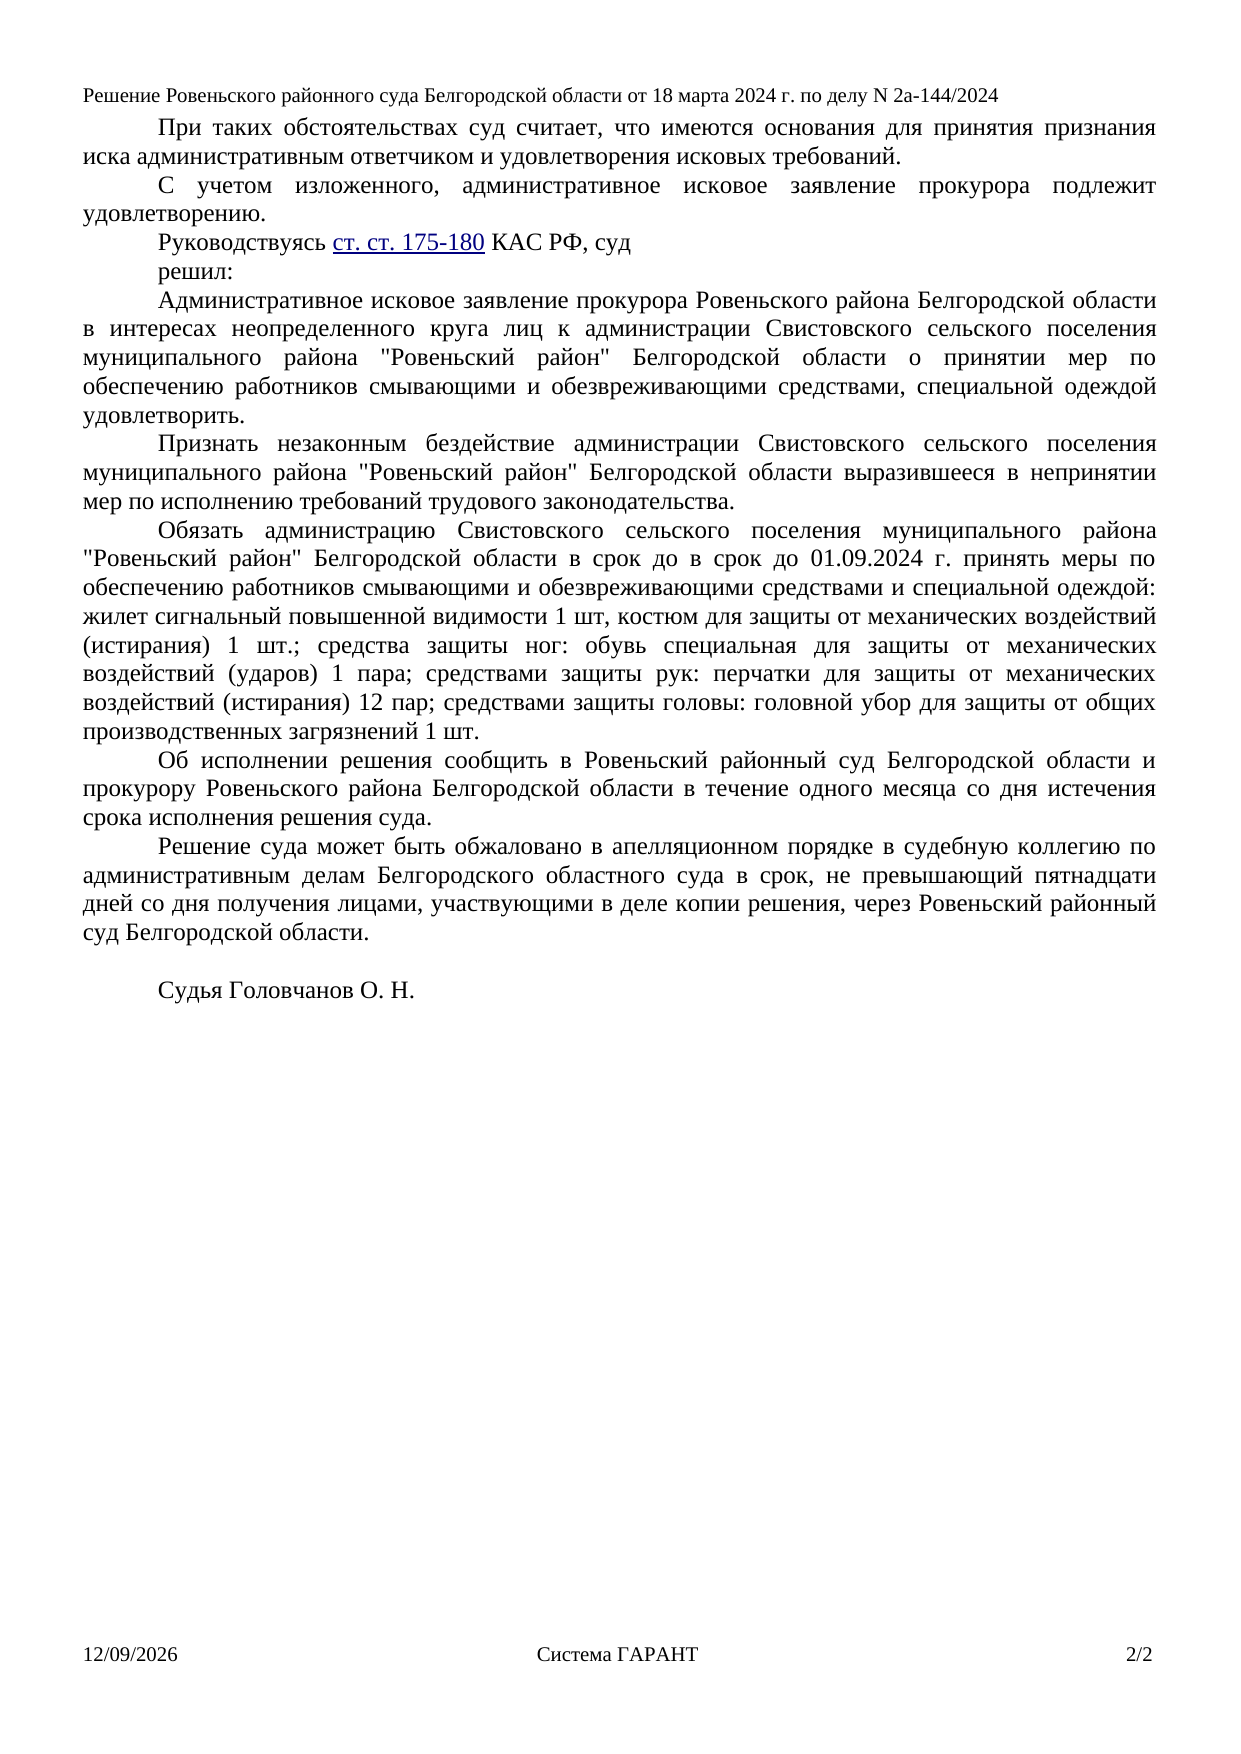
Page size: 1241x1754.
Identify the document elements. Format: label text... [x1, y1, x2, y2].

text Обязать администрацию Свистовского сельского поселения муниципального района "Ровеньский район" Белгородской области в срок до в срок до 01.09.2024 г. принять меры по обеспечению работников смывающими и обезвреживающими средствами и специальной одеждой: жилет сигнальный повышенной видимости 1 шт, костюм для защиты от механических воздействий (истирания) 1 шт.; средства защиты ног: обувь специальная для защиты от механических воздействий (ударов) 1 пара; средствами защиты рук: перчатки для защиты от механических воздействий (истирания) 12 пар; средствами защиты головы: головной убор для защиты от общих производственных загрязнений 1 шт. [83, 515, 1157, 745]
text решил: [83, 256, 1157, 285]
text Об исполнении решения сообщить в Ровеньский районный суд Белгородской области и прокурору Ровеньского района Белгородской области в течение одного месяца со дня истечения срока исполнения решения суда. [83, 745, 1157, 831]
text Административное исковое заявление прокурора Ровеньского района Белгородской области в интересах неопределенного круга лиц к администрации Свистовского сельского поселения муниципального района "Ровеньский район" Белгородской области о принятии мер по обеспечению работников смывающими и обезвреживающими средствами, специальной одеждой удовлетворить. [83, 285, 1157, 428]
text Руководствуясь ст. ст. 175-180 КАС РФ, суд [83, 227, 1157, 256]
text При таких обстоятельствах суд считает, что имеются основания для принятия признания иска административным ответчиком и удовлетворения исковых требований. [83, 112, 1157, 170]
text Судья Головчанов О. Н. [83, 975, 1157, 1003]
text Признать незаконным бездействие администрации Свистовского сельского поселения муниципального района "Ровеньский район" Белгородской области выразившееся в непринятии мер по исполнению требований трудового законодательства. [83, 428, 1157, 515]
text Решение суда может быть обжаловано в апелляционном порядке в судебную коллегию по административным делам Белгородского областного суда в срок, не превышающий пятнадцати дней со дня получения лицами, участвующими в деле копии решения, через Ровеньский районный суд Белгородской области. [83, 831, 1157, 946]
text С учетом изложенного, административное исковое заявление прокурора подлежит удовлетворению. [83, 170, 1157, 227]
